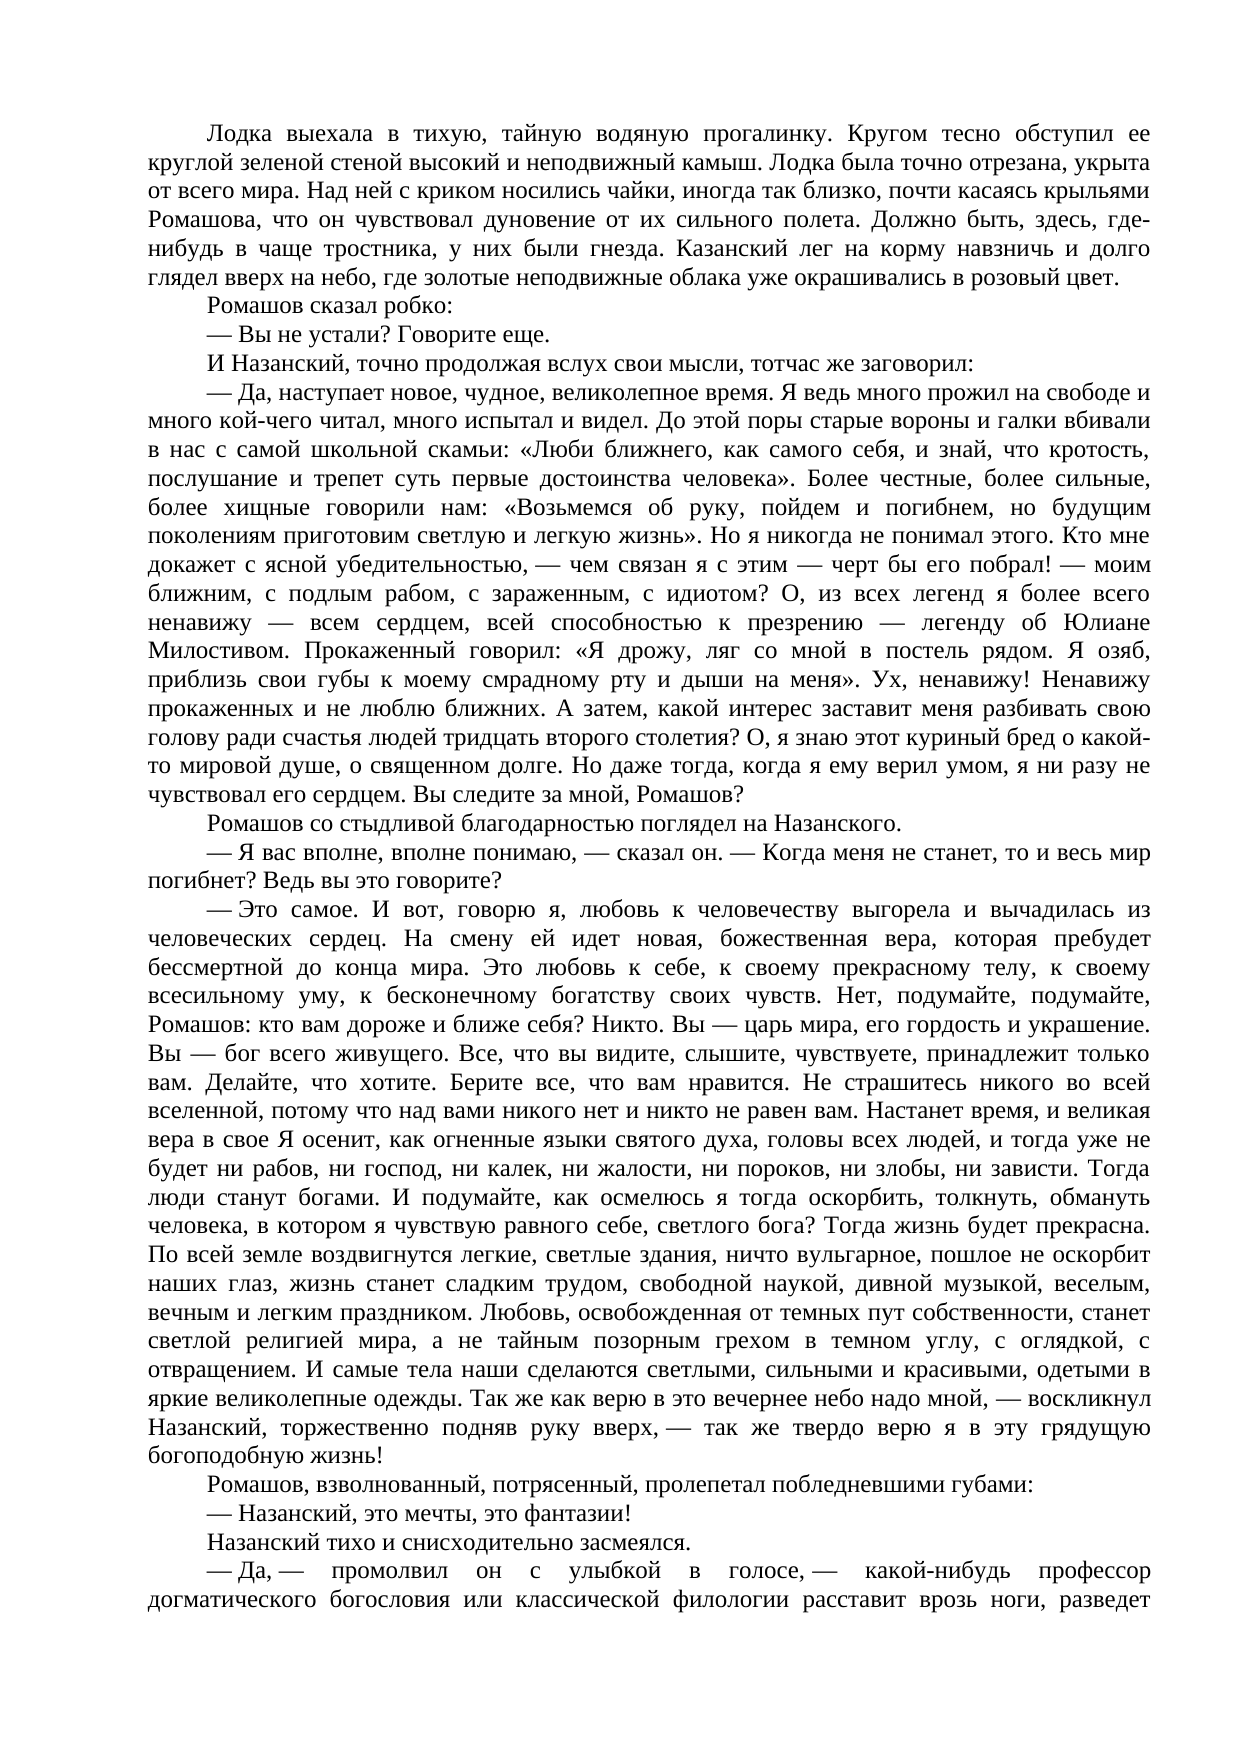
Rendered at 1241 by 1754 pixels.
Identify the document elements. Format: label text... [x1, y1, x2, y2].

text Назанский тихо и снисходительно засмеялся. [148, 1527, 1152, 1556]
text — Да, — промолвил он с улыбкой в голосе, — какой-нибудь профессор догматического богословия или классической филологии расставит врозь ноги, разведет [148, 1556, 1152, 1613]
text — Я вас вполне, вполне понимаю, — сказал он. — Когда меня не станет, то и весь мир погибнет? Ведь вы это говорите? [148, 837, 1152, 894]
text Ромашов со стыдливой благодарностью поглядел на Назанского. [148, 808, 1152, 837]
text Ромашов, взволнованный, потрясенный, пролепетал побледневшими губами: [148, 1469, 1152, 1498]
text — Вы не устали? Говорите еще. [148, 319, 1152, 348]
text И Назанский, точно продолжая вслух свои мысли, тотчас же заговорил: [148, 348, 1152, 377]
text — Это самое. И вот, говорю я, любовь к человечеству выгорела и вычадилась из человеческих сердец. На смену ей идет новая, божественная вера, которая пребудет бессмертной до конца мира. Это любовь к себе, к своему прекрасному телу, к своему всесильному уму, к бесконечному богатству своих чувств. Нет, подумайте, подумайте, Ромашов: кто вам дороже и ближе себя? Никто. Вы — царь мира, его гордость и украшение. Вы — бог всего живущего. Все, что вы видите, слышите, чувствуете, принадлежит только вам. Делайте, что хотите. Берите все, что вам нравится. Не страшитесь никого во всей вселенной, потому что над вами никого нет и никто не равен вам. Настанет время, и великая вера в свое Я осенит, как огненные языки святого духа, головы всех людей, и тогда уже не будет ни рабов, ни господ, ни калек, ни жалости, ни пороков, ни злобы, ни зависти. Тогда люди станут богами. И подумайте, как осмелюсь я тогда оскорбить, толкнуть, обмануть человека, в котором я чувствую равного себе, светлого бога? Тогда жизнь будет прекрасна. По всей земле воздвигнутся легкие, светлые здания, ничто вульгарное, пошлое не оскорбит наших глаз, жизнь станет сладким трудом, свободной наукой, дивной музыкой, веселым, вечным и легким праздником. Любовь, освобожденная от темных пут собственности, станет светлой религией мира, а не тайным позорным грехом в темном углу, с оглядкой, с отвращением. И самые тела наши сделаются светлыми, сильными и красивыми, одетыми в яркие великолепные одежды. Так же как верю в это вечернее небо надо мной, — воскликнул Назанский, торжественно подняв руку вверх, — так же твердо верю я в эту грядущую богоподобную жизнь! [148, 894, 1152, 1469]
text Ромашов сказал робко: [148, 291, 1152, 319]
text — Назанский, это мечты, это фантазии! [148, 1498, 1152, 1527]
text — Да, наступает новое, чудное, великолепное время. Я ведь много прожил на свободе и много кой-чего читал, много испытал и видел. До этой поры старые вороны и галки вбивали в нас с самой школьной скамьи: «Люби ближнего, как самого себя, и знай, что кротость, послушание и трепет суть первые достоинства человека». Более честные, более сильные, более хищные говорили нам: «Возьмемся об руку, пойдем и погибнем, но будущим поколениям приготовим светлую и легкую жизнь». Но я никогда не понимал этого. Кто мне докажет с ясной убедительностью, — чем связан я с этим — черт бы его побрал! — моим ближним, с подлым рабом, с зараженным, с идиотом? О, из всех легенд я более всего ненавижу — всем сердцем, всей способностью к презрению — легенду об Юлиане Милостивом. Прокаженный говорил: «Я дрожу, ляг со мной в постель рядом. Я озяб, приблизь свои губы к моему смрадному рту и дыши на меня». Ух, ненавижу! Ненавижу прокаженных и не люблю ближних. А затем, какой интерес заставит меня разбивать свою голову ради счастья людей тридцать второго столетия? О, я знаю этот куриный бред о какой-то мировой душе, о священном долге. Но даже тогда, когда я ему верил умом, я ни разу не чувствовал его сердцем. Вы следите за мной, Ромашов? [148, 377, 1152, 808]
text Лодка выехала в тихую, тайную водяную прогалинку. Кругом тесно обступил ее круглой зеленой стеной высокий и неподвижный камыш. Лодка была точно отрезана, укрыта от всего мира. Над ней с криком носились чайки, иногда так близко, почти касаясь крыльями Ромашова, что он чувствовал дуновение от их сильного полета. Должно быть, здесь, где-нибудь в чаще тростника, у них были гнезда. Казанский лег на корму навзничь и долго глядел вверх на небо, где золотые неподвижные облака уже окрашивались в розовый цвет. [148, 118, 1152, 291]
